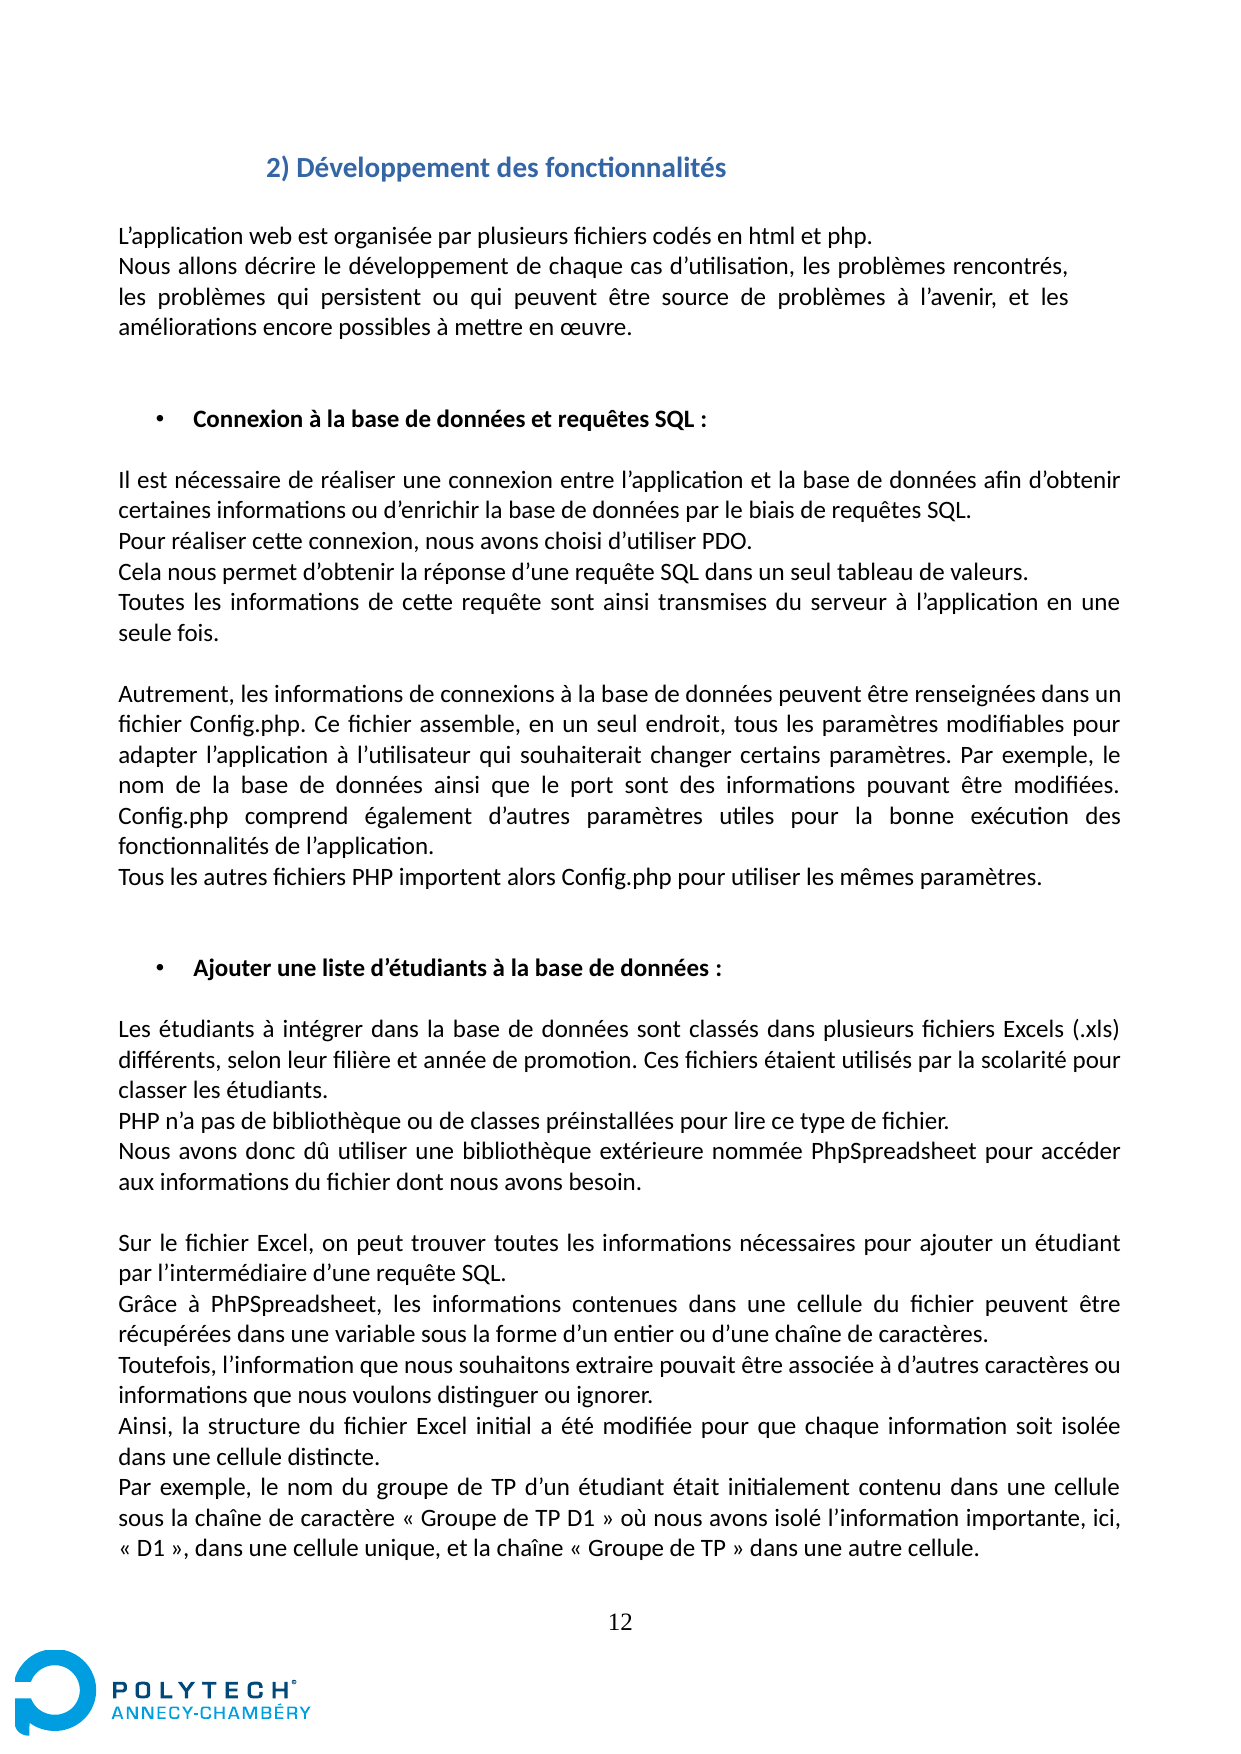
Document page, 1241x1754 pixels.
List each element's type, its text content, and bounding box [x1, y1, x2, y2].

list Connexion à la base de données et requêtes SQL : [156, 403, 1122, 433]
text Les étudiants à intégrer dans la base de données sont classés dans plusieurs fichiers Excels (.xls) différents, selon leur filière et année de promotion. Ces fichiers étaient utilisés par la scolarité pour classer les étudiants. [118, 1013, 1122, 1105]
text Ainsi, la structure du fichier Excel initial a été modifiée pour que chaque information soit isolée dans une cellule distincte. [118, 1410, 1122, 1471]
text Il est nécessaire de réaliser une connexion entre l’application et la base de données afin d’obtenir certaines informations ou d’enrichir la base de données par le biais de requêtes SQL. [118, 464, 1122, 525]
text Toutes les informations de cette requête sont ainsi transmises du serveur à l’application en une seule fois. [118, 586, 1122, 647]
text Grâce à PhPSpreadsheet, les informations contenues dans une cellule du fichier peuvent être récupérées dans une variable sous la forme d’un entier ou d’une chaîne de caractères. [118, 1288, 1122, 1349]
text Par exemple, le nom du groupe de TP d’un étudiant était initialement contenu dans une cellule sous la chaîne de caractère « Groupe de TP D1 » où nous avons isolé l’information importante, ici, « D1 », dans une cellule unique, et la chaîne « Groupe de TP » dans une autre cellule. [118, 1471, 1122, 1563]
text Autrement, les informations de connexions à la base de données peuvent être renseignées dans un fichier Config.php. Ce fichier assemble, en un seul endroit, tous les paramètres modifiables pour adapter l’application à l’utilisateur qui souhaiterait changer certains paramètres. Par exemple, le nom de la base de données ainsi que le port sont des informations pouvant être modifiées. Config.php comprend également d’autres paramètres utiles pour la bonne exécution des fonctionnalités de l’application. [118, 678, 1122, 861]
text Nous allons décrire le développement de chaque cas d’utilisation, les problèmes rencontrés, les problèmes qui persistent ou qui peuvent être source de problèmes à l’avenir, et les améliorations encore possibles à mettre en œuvre. [118, 250, 1070, 342]
text Nous avons donc dû utiliser une bibliothèque extérieure nommée PhpSpreadsheet pour accéder aux informations du fichier dont nous avons besoin. [118, 1136, 1122, 1197]
text Pour réaliser cette connexion, nous avons choisi d’utiliser PDO. [118, 525, 1122, 556]
text Cela nous permet d’obtenir la réponse d’une requête SQL dans un seul tableau de valeurs. [118, 556, 1122, 586]
text Sur le fichier Excel, on peut trouver toutes les informations nécessaires pour ajouter un étudiant par l’intermédiaire d’une requête SQL. [118, 1227, 1122, 1288]
text L’application web est organisée par plusieurs fichiers codés en html et php. [118, 220, 1070, 250]
list Ajouter une liste d’étudiants à la base de données : [156, 952, 1122, 983]
text 2) Développement des fonctionnalités [118, 149, 1070, 184]
text Tous les autres fichiers PHP importent alors Config.php pour utiliser les mêmes paramètres. [118, 861, 1122, 891]
text PHP n’a pas de bibliothèque ou de classes préinstallées pour lire ce type de fichier. [118, 1105, 1122, 1136]
text Toutefois, l’information que nous souhaitons extraire pouvait être associée à d’autres caractères ou informations que nous voulons distinguer ou ignorer. [118, 1349, 1122, 1410]
